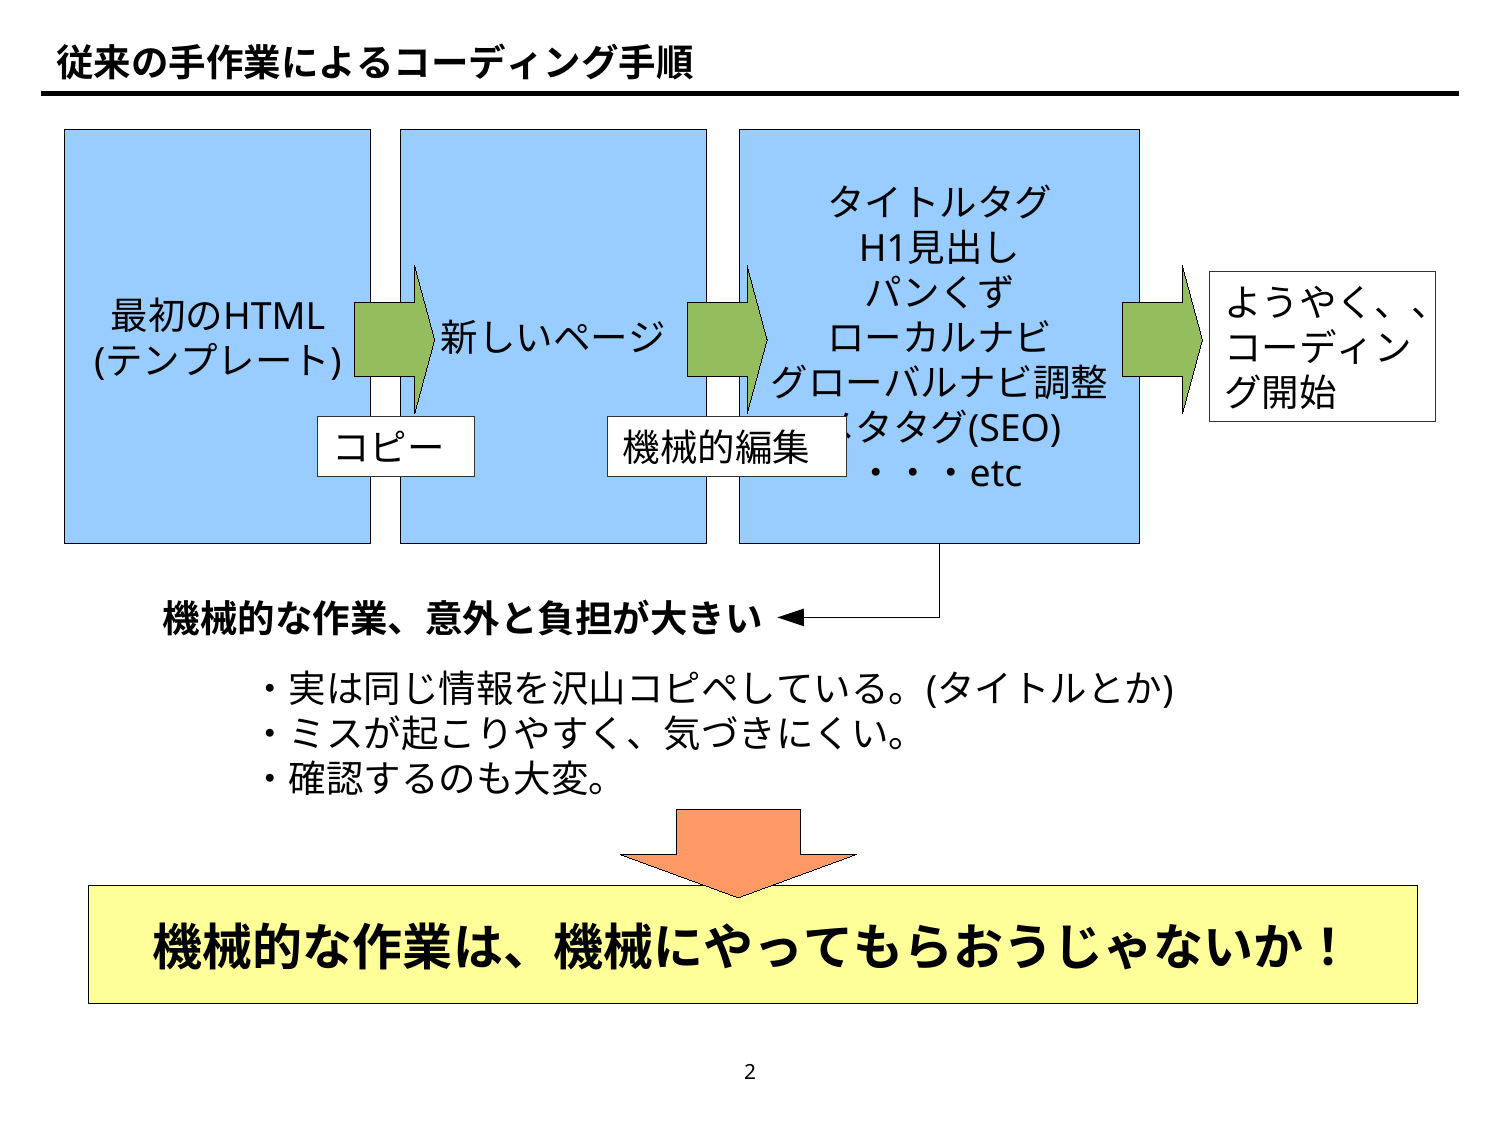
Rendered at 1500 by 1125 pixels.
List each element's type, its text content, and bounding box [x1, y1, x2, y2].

text_box [1122, 265, 1203, 414]
text_box [354, 265, 435, 414]
title 従来の手作業によるコーディング手順 [41, 33, 1459, 87]
text_box ・実は同じ情報を沢山コピペしている。(タイトルとか) ・ミスが起こりやすく、気づきにくい。 ・確認するのも大変。 [236, 657, 1072, 808]
text_box [620, 809, 857, 898]
text_box [687, 265, 768, 414]
text_box 機械的な作業は、機械にやってもらおうじゃないか！ [88, 885, 1418, 1004]
text_box 最初のHTML (テンプレート) [64, 129, 371, 544]
text_box タイトルタグ H1見出し パンくず ローカルナビ グローバルナビ調整 メタタグ(SEO) ・・・etc [739, 129, 1140, 544]
text_box 機械的な作業、意外と負担が大きい [147, 587, 749, 648]
text_box ようやく、、 コーディング開始 [1209, 271, 1436, 422]
text_box コピー [317, 416, 475, 477]
text_box 新しいページ [400, 129, 707, 544]
text_box 機械的編集 [607, 416, 847, 477]
